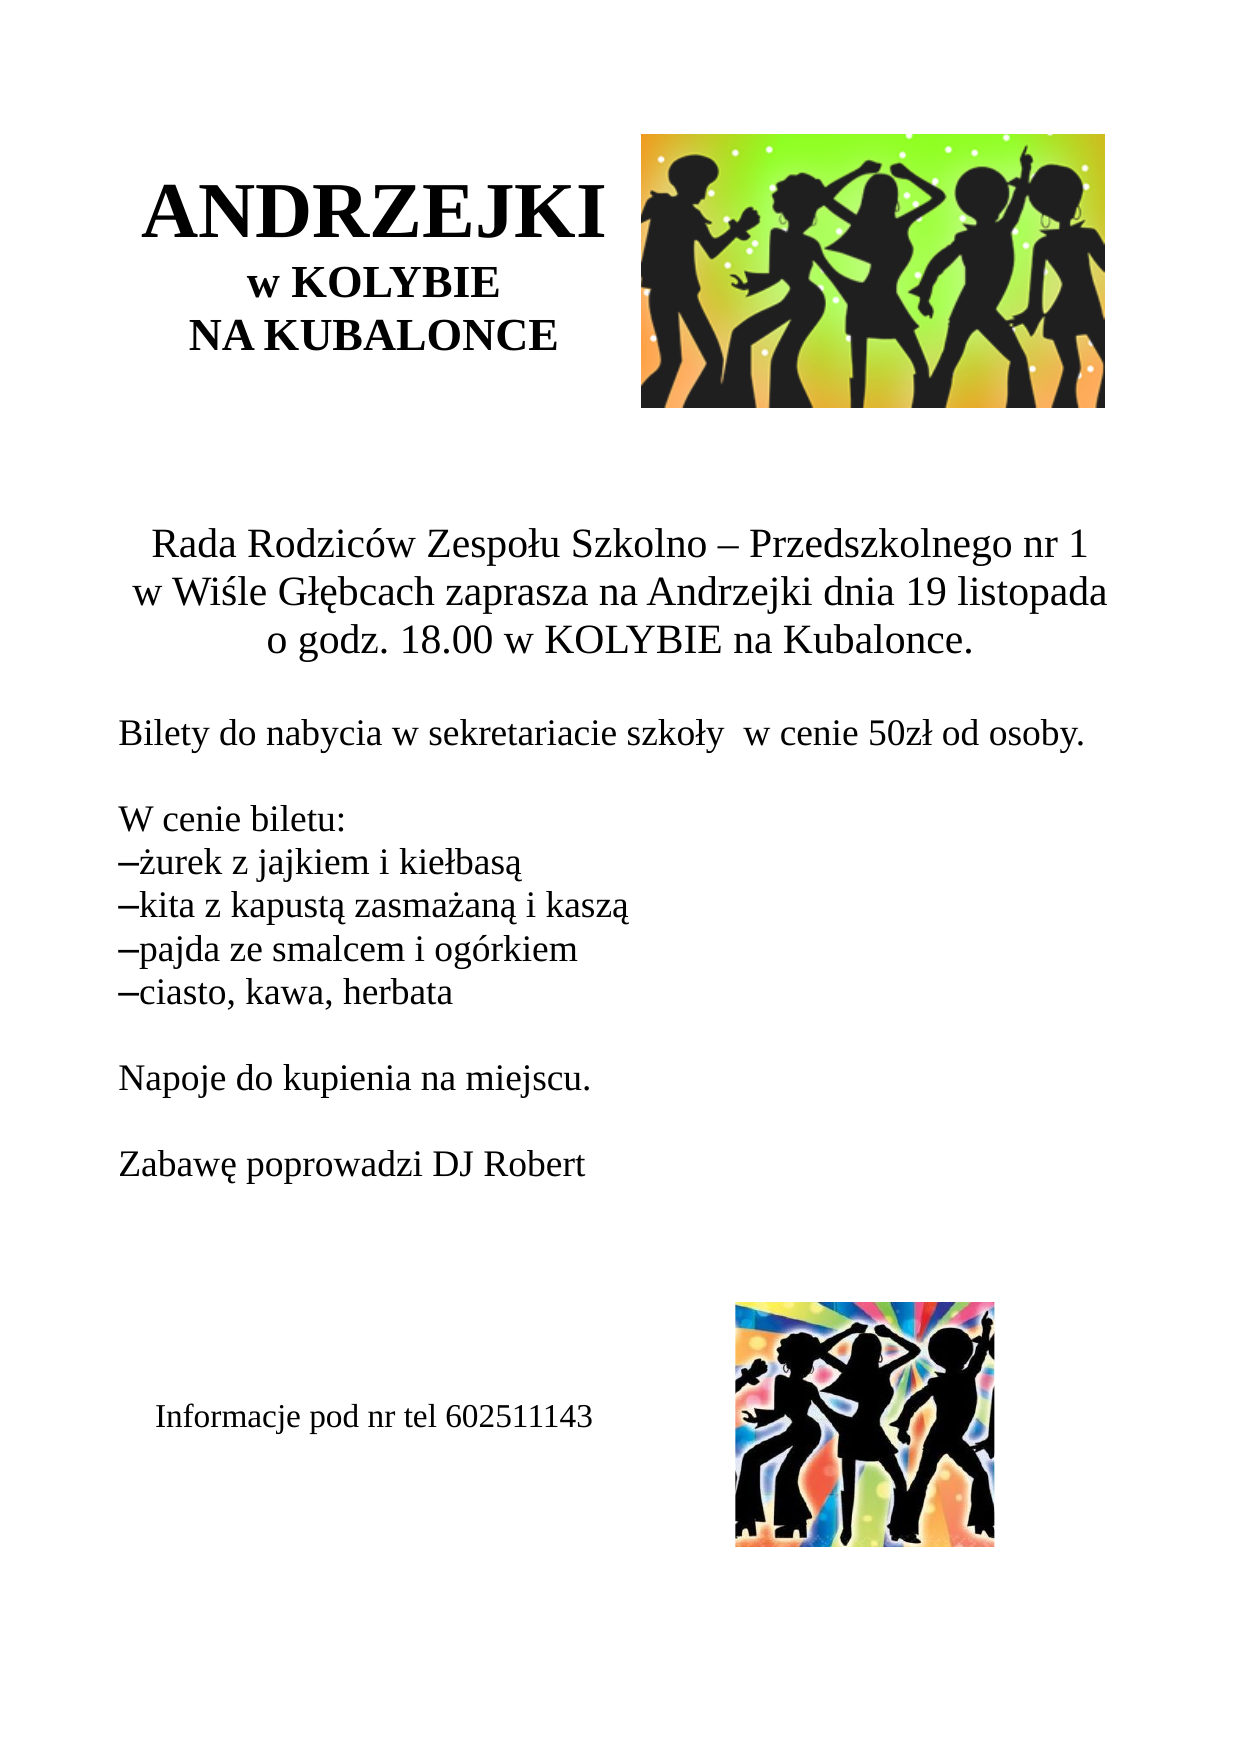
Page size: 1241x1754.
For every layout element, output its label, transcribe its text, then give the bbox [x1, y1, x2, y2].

table_header ANDRZEJKI w KOLYBIE NA KUBALONCE [123, 100, 625, 442]
text Rada Rodziców Zespołu Szkolno – Przedszkolnego nr 1 [118, 519, 1122, 567]
text Zabawę poprowadzi DJ Robert [118, 1142, 1122, 1185]
table_header [878, 160, 891, 171]
list pajda ze smalcem i ogórkiem [118, 926, 1122, 969]
text w Wiśle Głębcach zaprasza na Andrzejki dnia 19 listopada [118, 567, 1122, 614]
text W cenie biletu: [118, 797, 1122, 840]
table_header [625, 100, 1127, 442]
table_header [938, 155, 1019, 187]
text Bilety do nabycia w sekretariacie szkoły w cenie 50zł od osoby. [118, 710, 1122, 753]
text Napoje do kupienia na miejscu. [118, 1055, 1122, 1098]
table_header [625, 1271, 1127, 1581]
table_header [758, 160, 864, 205]
table_header Informacje pod nr tel 602511143 [123, 1271, 625, 1581]
list ciasto, kawa, herbata [118, 969, 1122, 1012]
table_header [911, 208, 942, 250]
text o godz. 18.00 w KOLYBIE na Kubalonce. [118, 614, 1122, 662]
list żurek z jajkiem i kiełbasą [118, 840, 1122, 883]
table_header [900, 180, 929, 208]
list kita z kapustą zasmażaną i kaszą [118, 883, 1122, 926]
